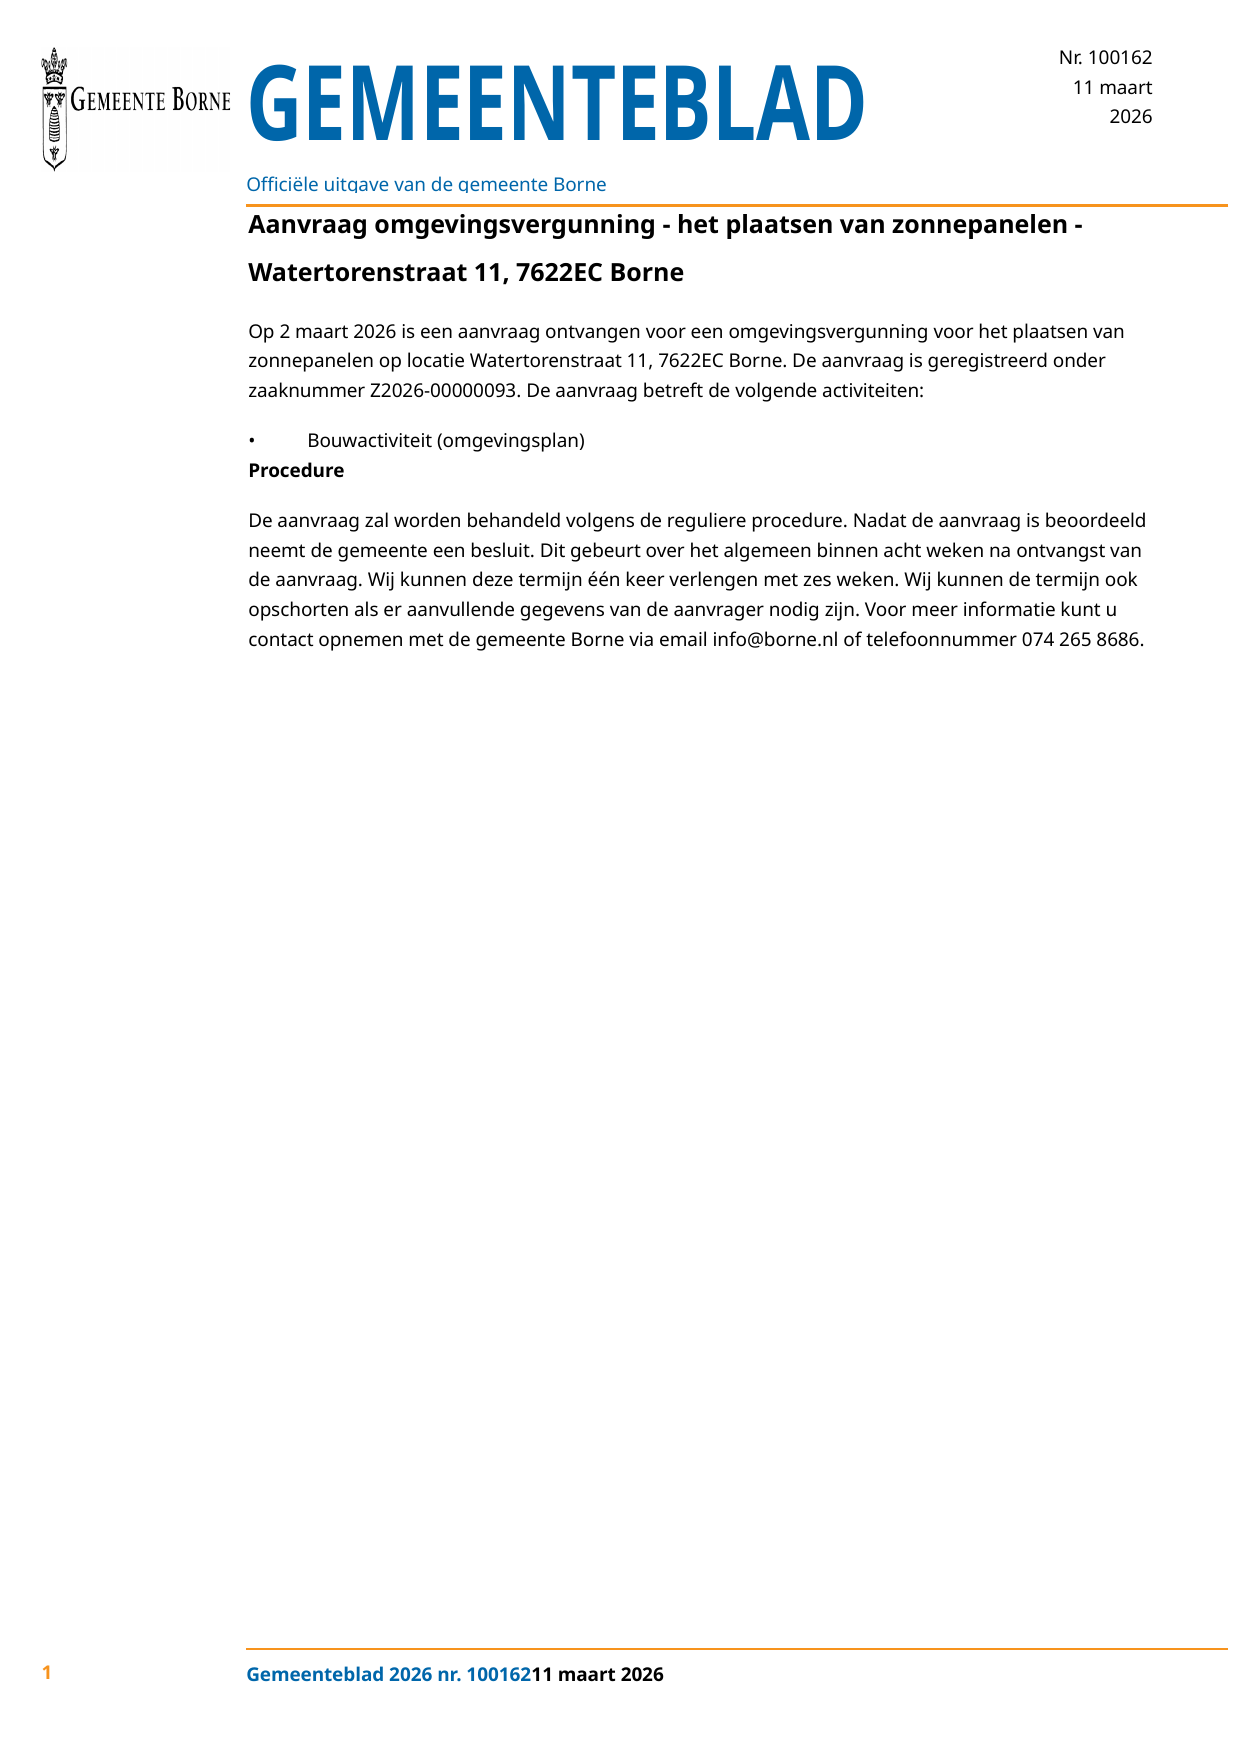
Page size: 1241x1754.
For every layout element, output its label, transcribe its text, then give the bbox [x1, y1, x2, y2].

text Procedure [248, 457, 1152, 483]
list Bouwactiviteit (omgevingsplan) [248, 427, 1152, 453]
picture [41, 47, 231, 172]
text De aanvraag zal worden behandeld volgens de reguliere procedure. Nadat de aanvraag is beoordeeld neemt de gemeente een besluit. Dit gebeurt over het algemeen binnen acht weken na ontvangst van de aanvraag. Wij kunnen deze termijn één keer verlengen met zes weken. Wij kunnen de termijn ook opschorten als er aanvullende gegevens van de aanvrager nodig zijn. Voor meer informatie kunt u contact opnemen met de gemeente Borne via email info@borne.nl of telefoonnummer 074 265 8686. [248, 507, 1152, 652]
text Op 2 maart 2026 is een aanvraag ontvangen voor een omgevingsvergunning voor het plaatsen van zonnepanelen op locatie Watertorenstraat 11, 7622EC Borne. De aanvraag is geregistreerd onder zaaknummer Z2026-00000093. De aanvraag betreft de volgende activiteiten: [248, 318, 1152, 403]
text Aanvraag omgevingsvergunning - het plaatsen van zonnepanelen - Watertorenstraat 11, 7622EC Borne [248, 207, 1152, 288]
